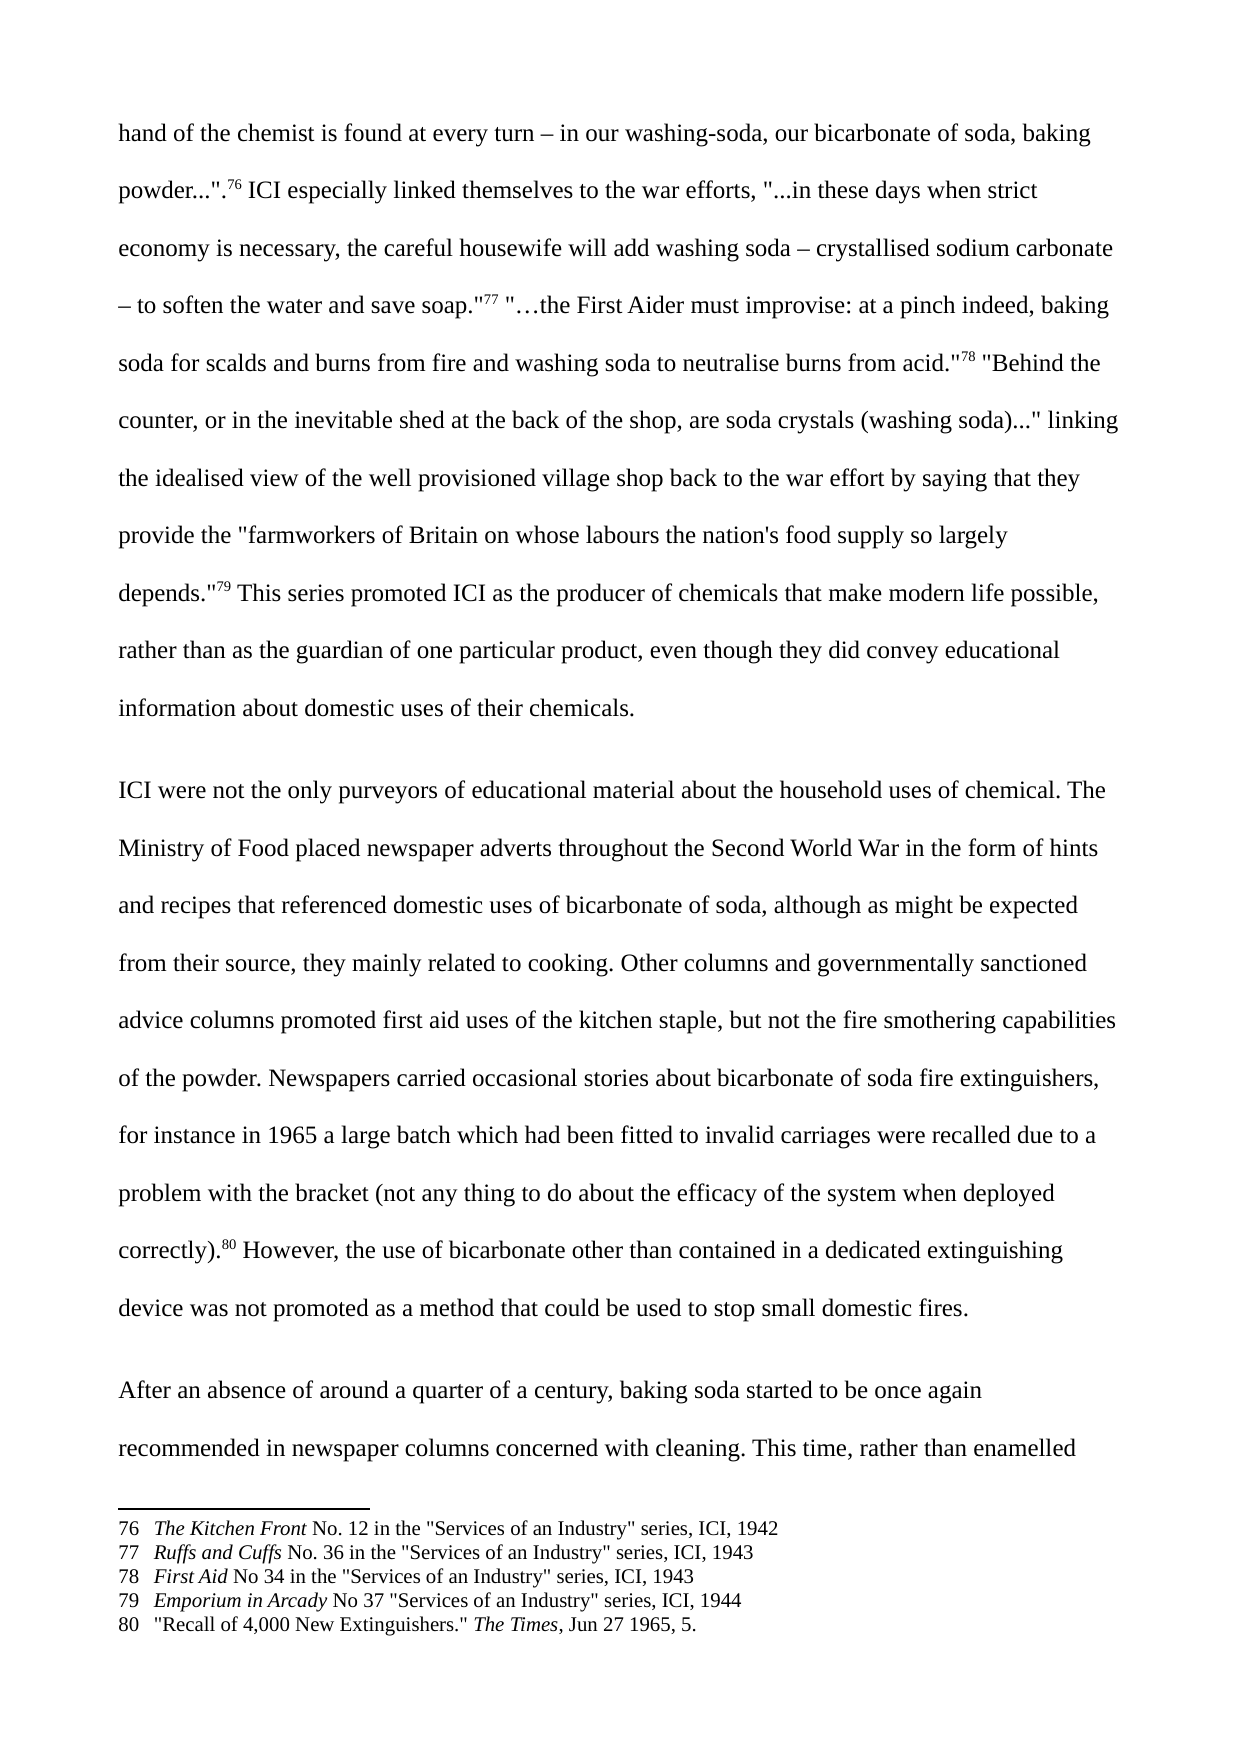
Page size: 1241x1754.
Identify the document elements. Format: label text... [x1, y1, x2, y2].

text The Kitchen Front No. 12 in the "Services of an Industry" series, ICI, 1942 [118, 1516, 1122, 1539]
text Ruffs and Cuffs No. 36 in the "Services of an Industry" series, ICI, 1943 [118, 1539, 1122, 1564]
text First Aid No 34 in the "Services of an Industry" series, ICI, 1943 [118, 1564, 1122, 1588]
text ICI were not the only purveyors of educational material about the household uses of chemical. The Ministry of Food placed newspaper adverts throughout the Second World War in the form of hints and recipes that referenced domestic uses of bicarbonate of soda, although as might be expected from their source, they mainly related to cooking. Other columns and governmentally sanctioned advice columns promoted first aid uses of the kitchen staple, but not the fire smothering capabilities of the powder. Newspapers carried occasional stories about bicarbonate of soda fire extinguishers, for instance in 1965 a large batch which had been fitted to invalid carriages were recalled due to a problem with the bracket (not any thing to do about the efficacy of the system when deployed correctly). However, the use of bicarbonate other than contained in a dedicated extinguishing device was not promoted as a method that could be used to stop small domestic fires. [118, 776, 1122, 1322]
text Emporium in Arcady No 37 "Services of an Industry" series, ICI, 1944 [118, 1588, 1122, 1612]
text After an absence of around a quarter of a century, baking soda started to be once again recommended in newspaper columns concerned with cleaning. This time, rather than enamelled [118, 1376, 1122, 1462]
text "Recall of 4,000 New Extinguishers." The Times, Jun 27 1965, 5. [118, 1612, 1122, 1636]
text hand of the chemist is found at every turn – in our washing-soda, our bicarbonate of soda, baking powder...". ICI especially linked themselves to the war efforts, "...in these days when strict economy is necessary, the careful housewife will add washing soda – crystallised sodium carbonate – to soften the water and save soap." "…the First Aider must improvise: at a pinch indeed, baking soda for scalds and burns from fire and washing soda to neutralise burns from acid." "Behind the counter, or in the inevitable shed at the back of the shop, are soda crystals (washing soda)..." linking the idealised view of the well provisioned village shop back to the war effort by saying that they provide the "farmworkers of Britain on whose labours the nation's food supply so largely depends." This series promoted ICI as the producer of chemicals that make modern life possible, rather than as the guardian of one particular product, even though they did convey educational information about domestic uses of their chemicals. [118, 118, 1122, 722]
